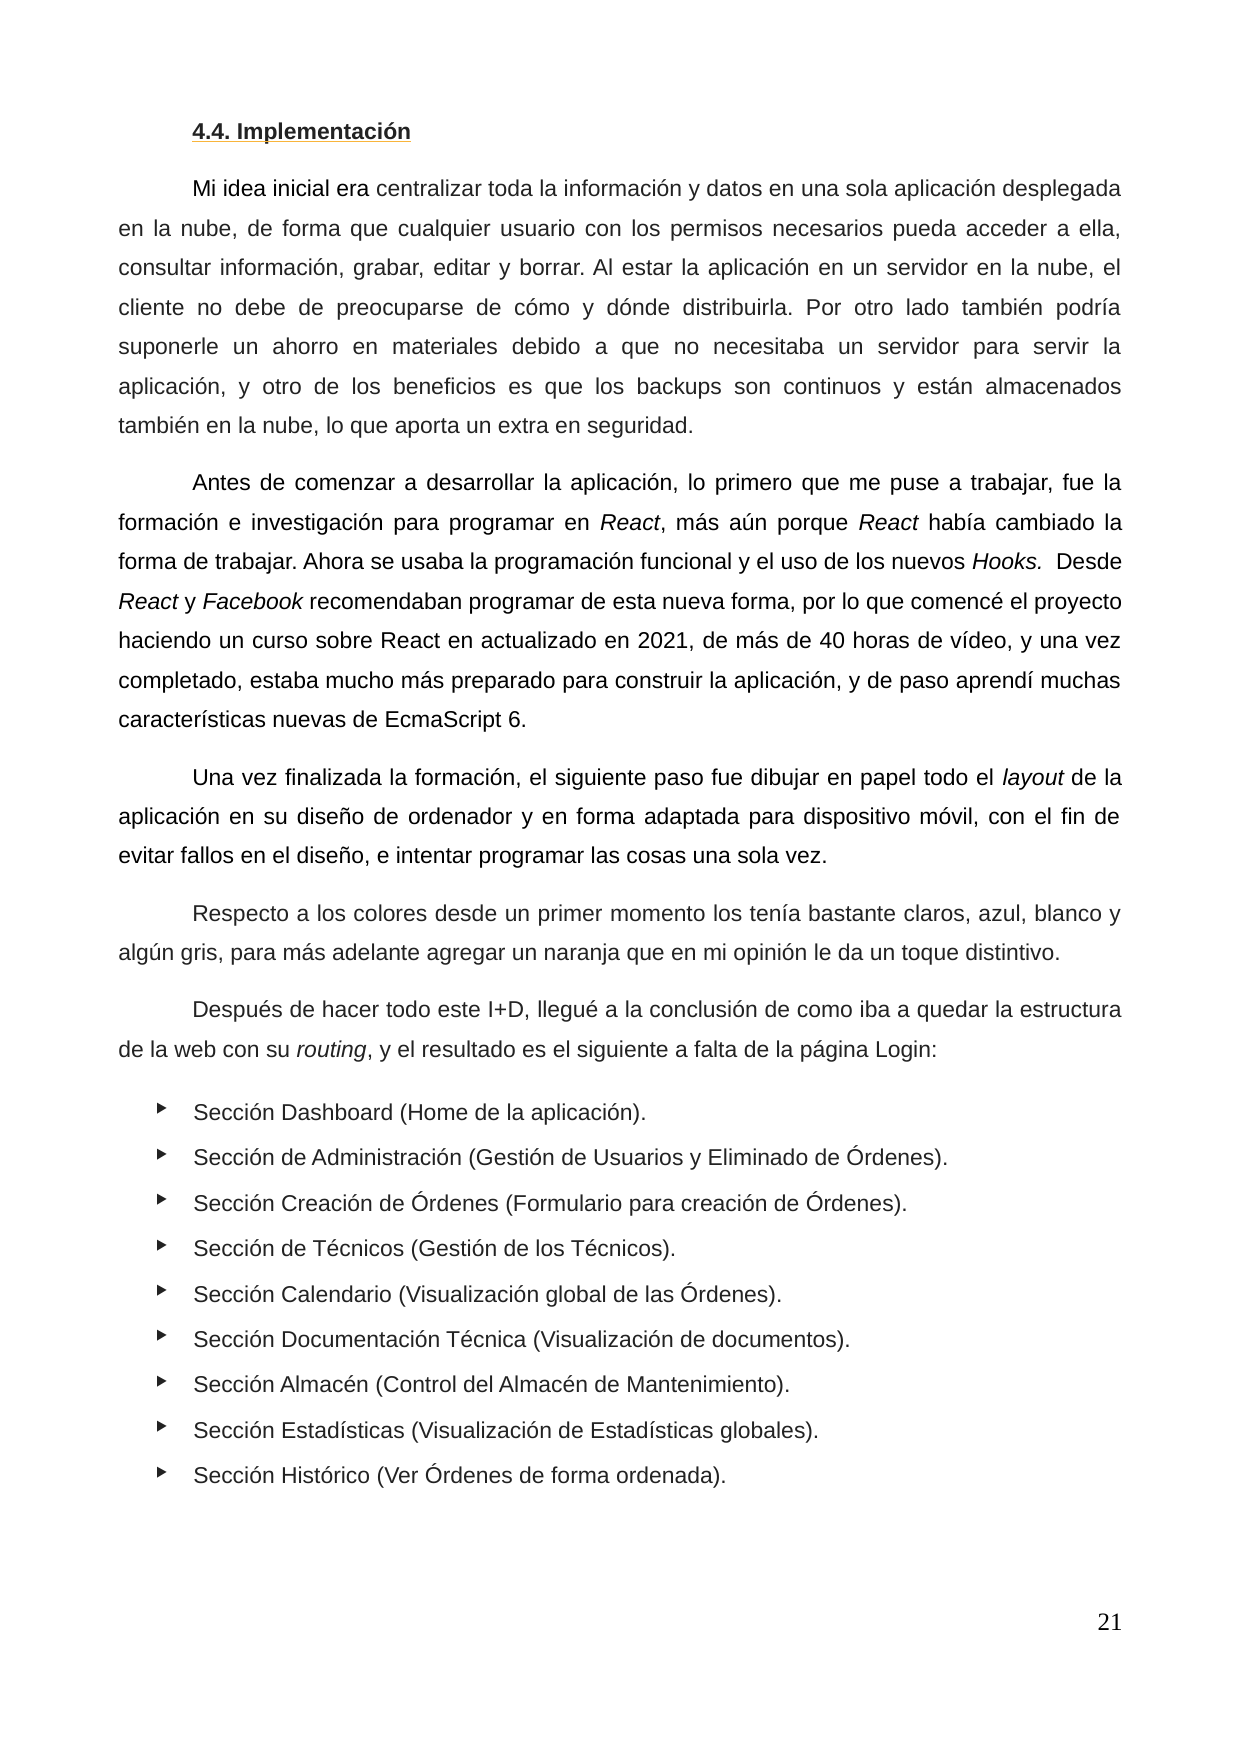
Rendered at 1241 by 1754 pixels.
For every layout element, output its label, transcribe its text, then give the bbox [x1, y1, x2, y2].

list Sección de Administración (Gestión de Usuarios y Eliminado de Órdenes). [156, 1144, 1122, 1171]
list Sección Creación de Órdenes (Formulario para creación de Órdenes). [156, 1190, 1122, 1216]
text 4.4. Implementación [118, 118, 1122, 144]
list Sección Almacén (Control del Almacén de Mantenimiento). [156, 1371, 1122, 1398]
text Antes de comenzar a desarrollar la aplicación, lo primero que me puse a trabajar, fue la formación e investigación para programar en React, más aún porque React había cambiado la forma de trabajar. Ahora se usaba la programación funcional y el uso de los nuevos Hooks. Desde React y Facebook recomendaban programar de esta nueva forma, por lo que comencé el proyecto haciendo un curso sobre React en actualizado en 2021, de más de 40 horas de vídeo, y una vez completado, estaba mucho más preparado para construir la aplicación, y de paso aprendí muchas características nuevas de EcmaScript 6. [118, 469, 1122, 733]
list Sección Histórico (Ver Órdenes de forma ordenada). [156, 1462, 1122, 1488]
text Una vez finalizada la formación, el siguiente paso fue dibujar en papel todo el layout de la aplicación en su diseño de ordenador y en forma adaptada para dispositivo móvil, con el fin de evitar fallos en el diseño, e intentar programar las cosas una sola vez. [118, 763, 1122, 869]
text Respecto a los colores desde un primer momento los tenía bastante claros, azul, blanco y algún gris, para más adelante agregar un naranja que en mi opinión le da un toque distintivo. [118, 899, 1122, 965]
list Sección Estadísticas (Visualización de Estadísticas globales). [156, 1417, 1122, 1443]
list Sección Calendario (Visualización global de las Órdenes). [156, 1281, 1122, 1307]
text Después de hacer todo este I+D, llegué a la conclusión de como iba a quedar la estructura de la web con su routing, y el resultado es el siguiente a falta de la página Login: [118, 996, 1122, 1062]
text Mi idea inicial era centralizar toda la información y datos en una sola aplicación desplegada en la nube, de forma que cualquier usuario con los permisos necesarios pueda acceder a ella, consultar información, grabar, editar y borrar. Al estar la aplicación en un servidor en la nube, el cliente no debe de preocuparse de cómo y dónde distribuirla. Por otro lado también podría suponerle un ahorro en materiales debido a que no necesitaba un servidor para servir la aplicación, y otro de los beneficios es que los backups son continuos y están almacenados también en la nube, lo que aporta un extra en seguridad. [118, 175, 1122, 438]
list Sección Dashboard (Home de la aplicación). [156, 1099, 1122, 1125]
list Sección Documentación Técnica (Visualización de documentos). [156, 1326, 1122, 1352]
list Sección de Técnicos (Gestión de los Técnicos). [156, 1235, 1122, 1261]
